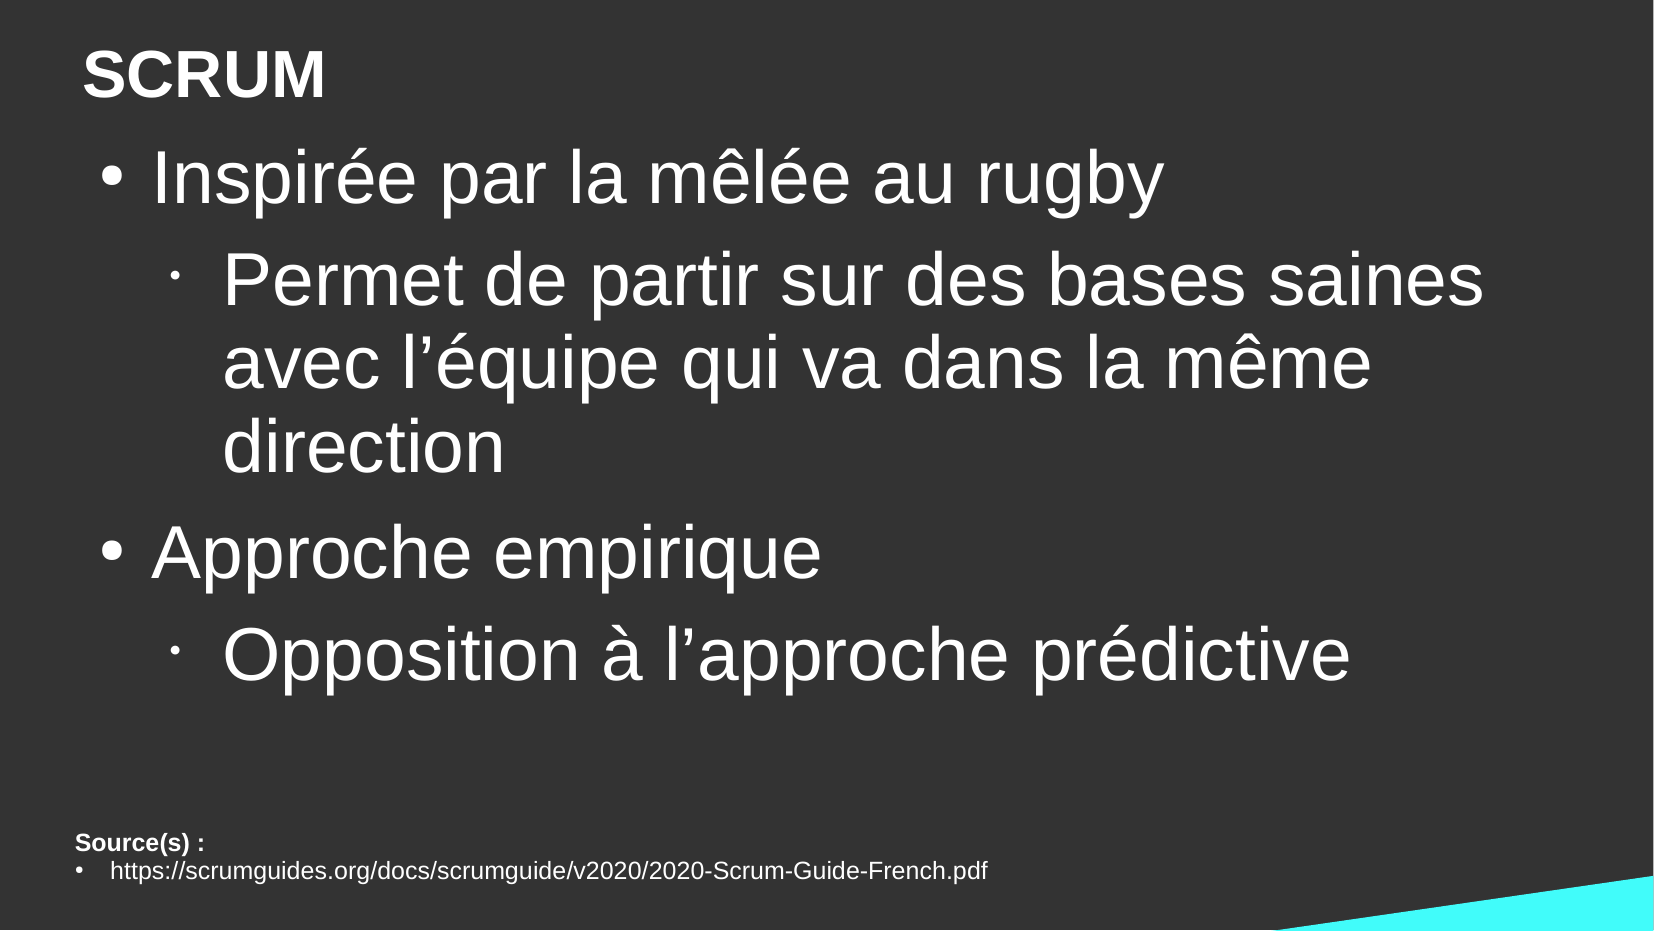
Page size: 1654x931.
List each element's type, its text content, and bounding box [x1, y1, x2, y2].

title SCRUM [82, 37, 1571, 122]
text_box Source(s) : https://scrumguides.org/docs/scrumguide/v2020/2020-Scrum-Guide-French.pdf [60, 821, 1546, 921]
list Inspirée par la mêlée au rugby Permet de partir sur des bases saines avec l’équipe qui va dans la même direction Approche empirique Opposition à l’approche prédictive [80, 135, 1620, 777]
text_box [1271, 875, 1654, 931]
